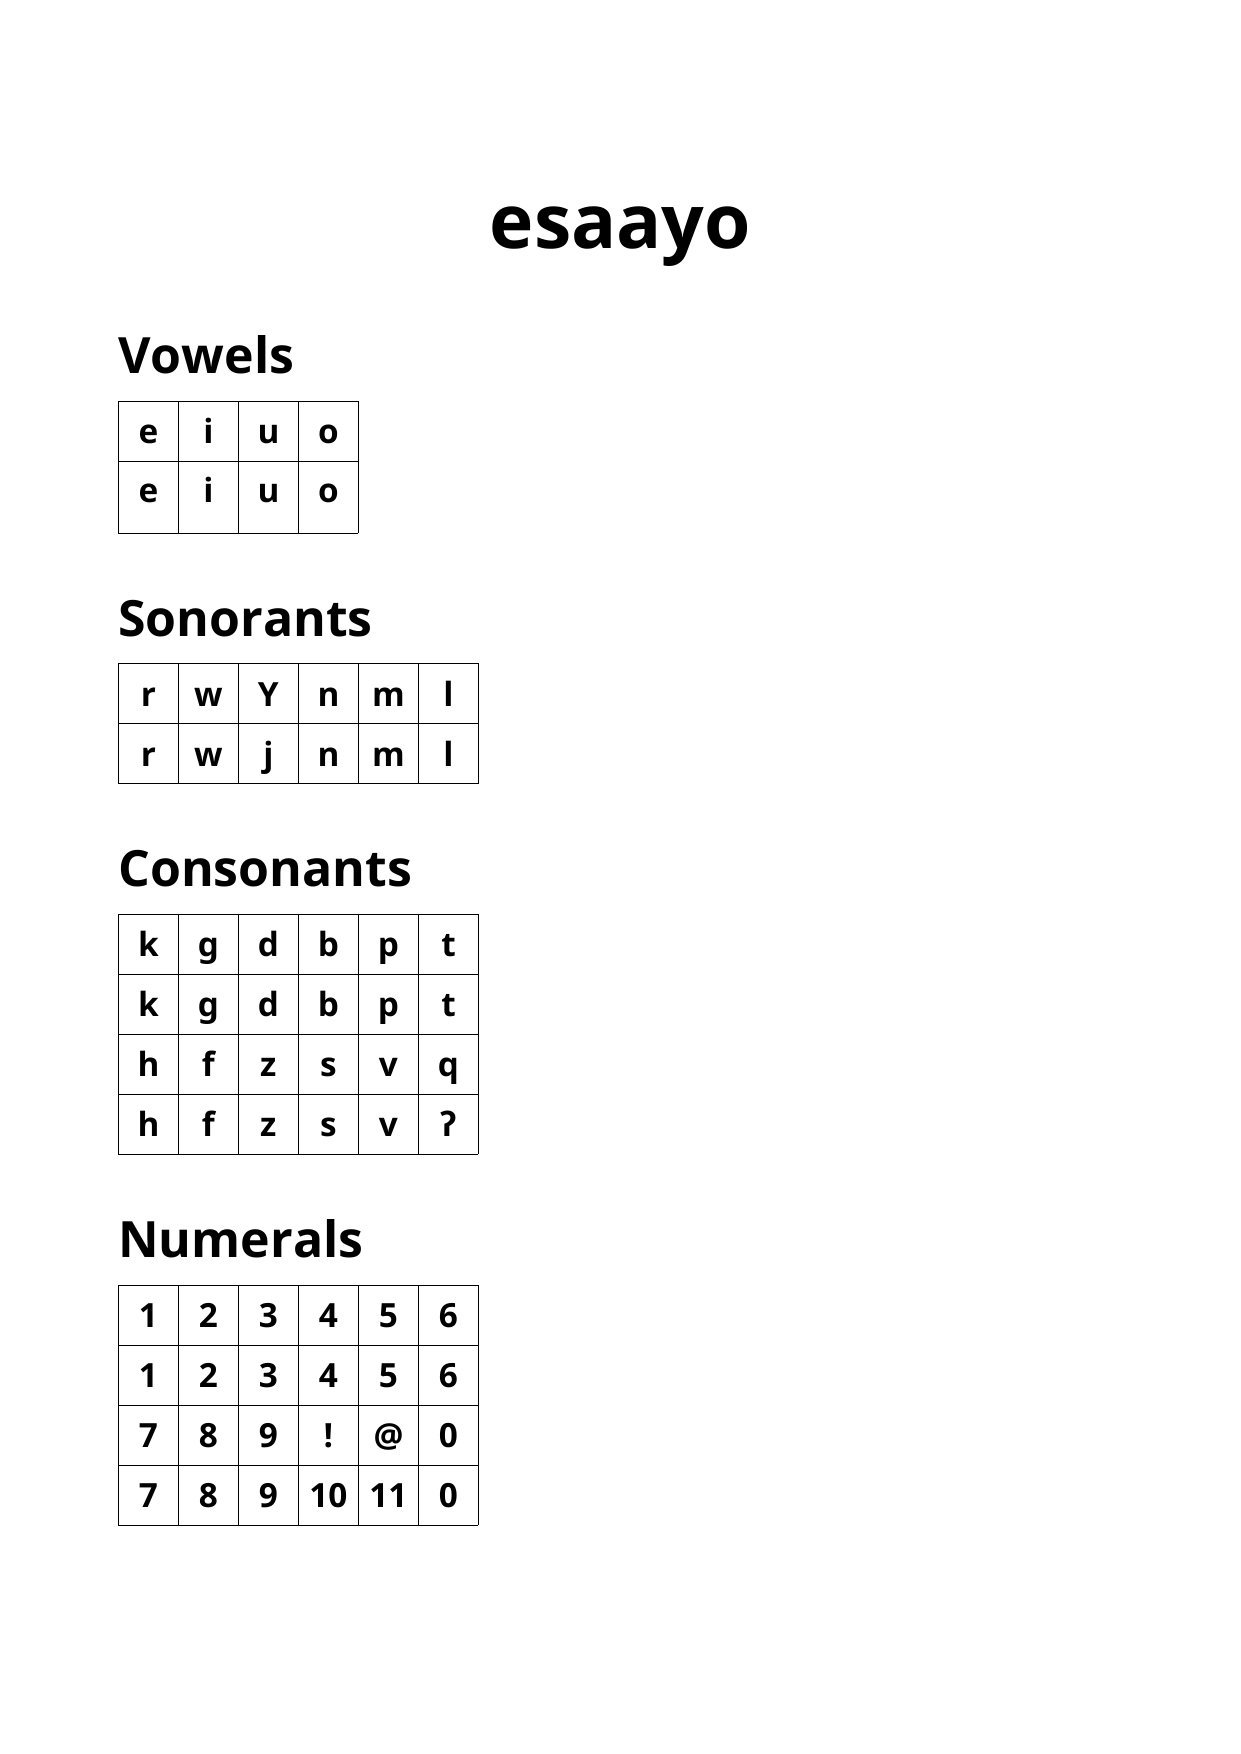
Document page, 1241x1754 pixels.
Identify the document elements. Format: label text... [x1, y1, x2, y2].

table_header p [359, 915, 418, 974]
table_header k [119, 915, 178, 974]
table_header 3 [239, 1286, 298, 1345]
table_cell v [359, 1095, 418, 1154]
subtitle Sonorants [118, 583, 1122, 651]
table_cell 7 [119, 1466, 178, 1525]
table_cell u [239, 462, 298, 532]
table_cell ʔ [419, 1095, 478, 1154]
table_header d [239, 915, 298, 974]
table_cell 3 [239, 1346, 298, 1405]
table_header m [359, 664, 418, 723]
table_cell 9 [239, 1466, 298, 1525]
table_cell g [179, 975, 238, 1034]
table_cell s [299, 1095, 358, 1154]
table_cell f [179, 1095, 238, 1154]
table_cell d [239, 975, 298, 1034]
subtitle Vowels [118, 320, 1122, 388]
table_header u [239, 402, 298, 461]
table_header e [119, 402, 178, 461]
table_cell 0 [419, 1466, 478, 1525]
table_cell 6 [419, 1346, 478, 1405]
table_cell f [179, 1035, 238, 1094]
table_cell 11 [359, 1466, 418, 1525]
table_cell 1 [119, 1346, 178, 1405]
table_cell i [179, 462, 238, 532]
table_header Y [239, 664, 298, 723]
table_cell z [239, 1035, 298, 1094]
table_cell h [119, 1095, 178, 1154]
table_header 5 [359, 1286, 418, 1345]
title esaayo [118, 168, 1122, 270]
table_header w [179, 664, 238, 723]
table_cell b [299, 975, 358, 1034]
table_header l [419, 664, 478, 723]
table_cell p [359, 975, 418, 1034]
table_header b [299, 915, 358, 974]
table_cell 10 [299, 1466, 358, 1525]
table_cell l [419, 724, 478, 783]
table_cell 0 [419, 1406, 478, 1465]
table_cell r [119, 724, 178, 783]
table_header o [299, 402, 358, 461]
table_cell 8 [179, 1406, 238, 1465]
table_header 2 [179, 1286, 238, 1345]
subtitle Consonants [118, 833, 1122, 901]
table_cell 7 [119, 1406, 178, 1465]
table_cell e [119, 462, 178, 532]
table_cell h [119, 1035, 178, 1094]
table_header 4 [299, 1286, 358, 1345]
table_header 6 [419, 1286, 478, 1345]
table_header i [179, 402, 238, 461]
subtitle Numerals [118, 1204, 1122, 1272]
table_cell t [419, 975, 478, 1034]
table_cell v [359, 1035, 418, 1094]
table_cell s [299, 1035, 358, 1094]
table_cell ! [299, 1406, 358, 1465]
table_cell 5 [359, 1346, 418, 1405]
table_cell o [299, 462, 358, 532]
table_cell n [299, 724, 358, 783]
table_header g [179, 915, 238, 974]
table_cell 4 [299, 1346, 358, 1405]
table_cell 8 [179, 1466, 238, 1525]
table_header n [299, 664, 358, 723]
table_cell j [239, 724, 298, 783]
table_cell q [419, 1035, 478, 1094]
table_cell m [359, 724, 418, 783]
table_cell @ [359, 1406, 418, 1465]
table_cell k [119, 975, 178, 1034]
table_header 1 [119, 1286, 178, 1345]
table_header t [419, 915, 478, 974]
table_header r [119, 664, 178, 723]
table_cell z [239, 1095, 298, 1154]
table_cell w [179, 724, 238, 783]
table_cell 9 [239, 1406, 298, 1465]
table_cell 2 [179, 1346, 238, 1405]
